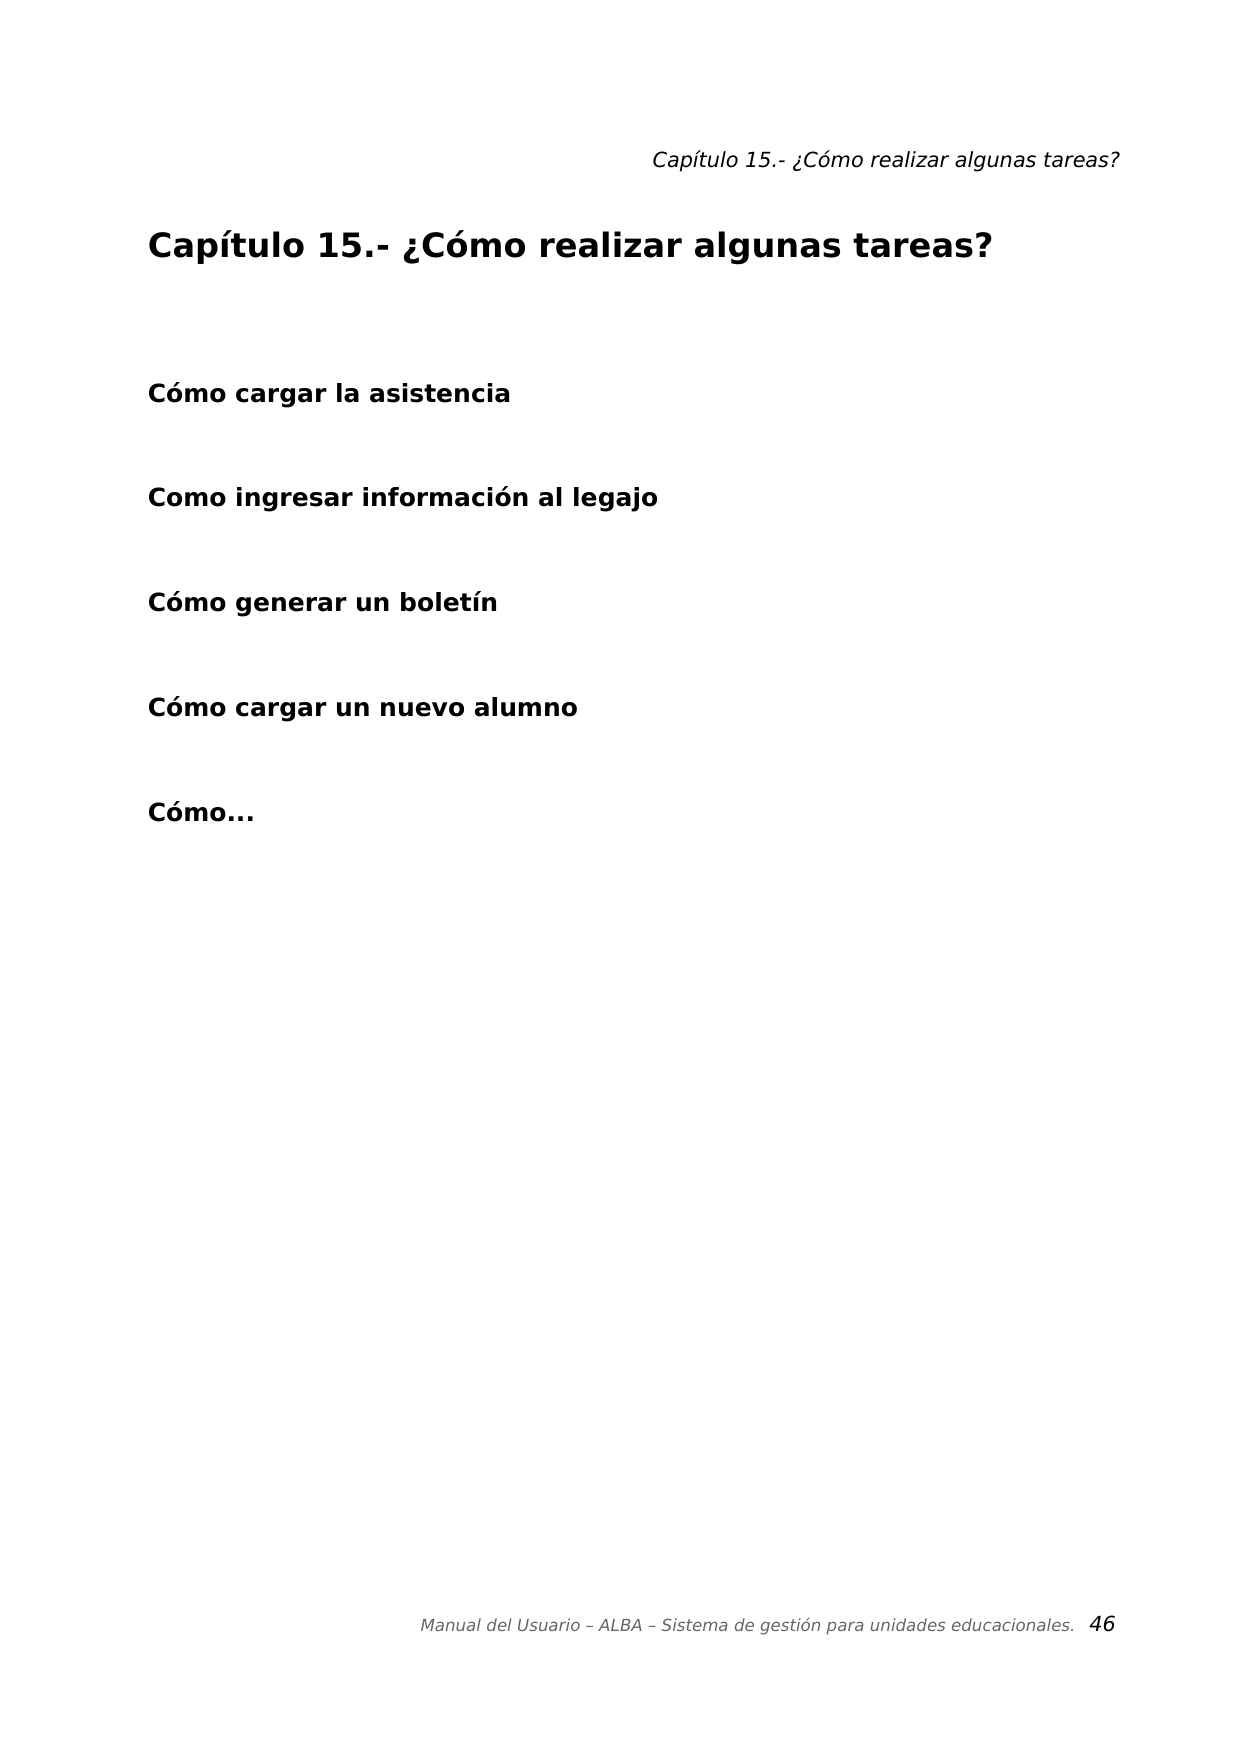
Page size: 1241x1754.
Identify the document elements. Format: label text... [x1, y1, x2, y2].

subtitle Cómo generar un boletín [148, 588, 1122, 617]
subtitle Cómo cargar la asistencia [148, 379, 1122, 408]
subtitle Cómo cargar un nuevo alumno [148, 693, 1122, 722]
subtitle Capítulo 15.- ¿Cómo realizar algunas tareas? [148, 226, 1122, 265]
subtitle Cómo... [148, 798, 1122, 827]
subtitle Como ingresar información al legajo [148, 484, 1122, 513]
